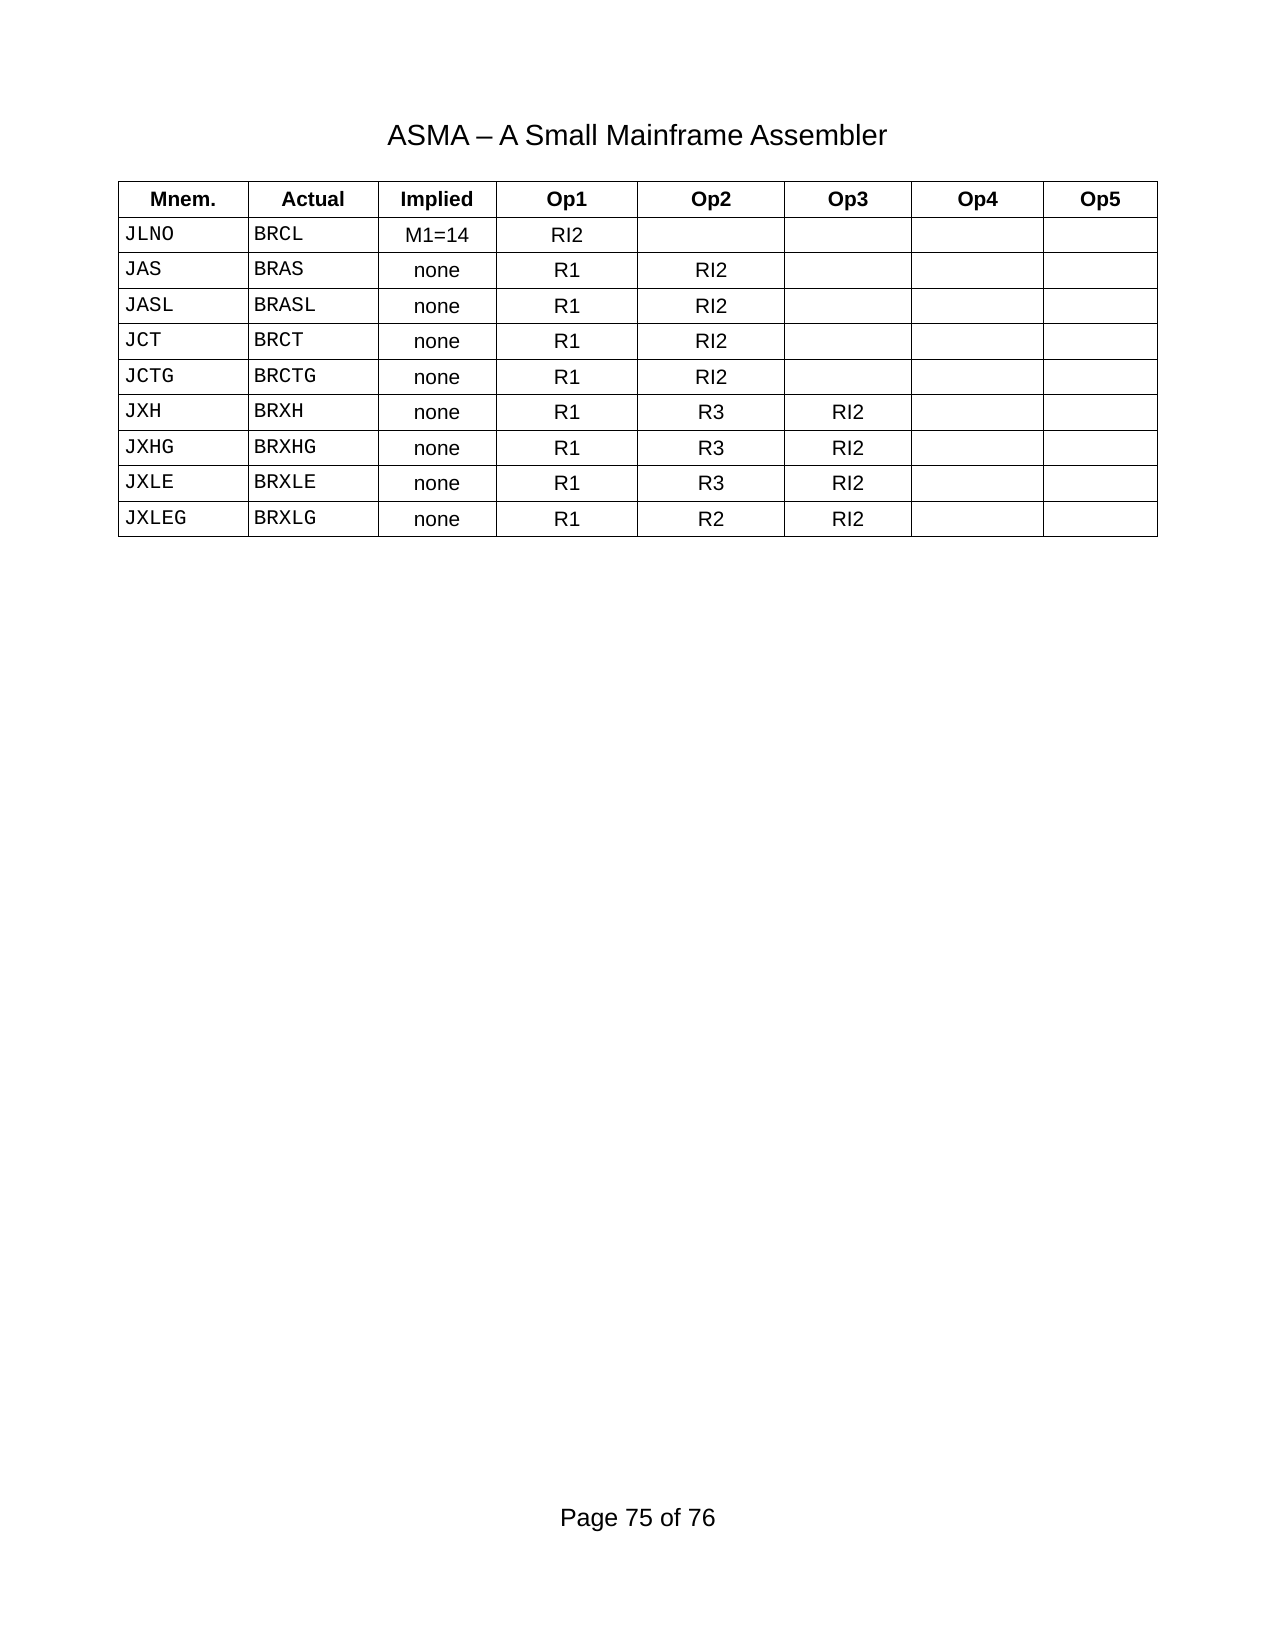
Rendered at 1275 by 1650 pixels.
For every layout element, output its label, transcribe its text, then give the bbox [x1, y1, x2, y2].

table_cell R1 [497, 324, 637, 359]
table_cell R1 [497, 289, 637, 323]
table_cell R3 [638, 431, 784, 465]
table_cell BRXLE [249, 466, 378, 501]
table_cell RI2 [785, 395, 911, 430]
table_cell JXHG [119, 431, 248, 465]
table_cell JCT [119, 324, 248, 359]
table_cell none [379, 431, 496, 465]
table_cell [1044, 466, 1157, 501]
table_cell R3 [638, 466, 784, 501]
table_cell none [379, 466, 496, 501]
table_cell [912, 431, 1043, 465]
table_cell M1=14 [379, 218, 496, 252]
table_cell R1 [497, 253, 637, 288]
table_cell R3 [638, 395, 784, 430]
table_cell [1044, 395, 1157, 430]
table_cell R1 [497, 466, 637, 501]
table_cell BRCT [249, 324, 378, 359]
table_cell [912, 360, 1043, 394]
table_cell [785, 289, 911, 323]
table_cell BRXH [249, 395, 378, 430]
table_cell RI2 [638, 360, 784, 394]
table_cell [1044, 218, 1157, 252]
table_cell [912, 395, 1043, 430]
table_cell RI2 [785, 502, 911, 536]
table_cell JXH [119, 395, 248, 430]
table_cell [1044, 431, 1157, 465]
table_header Actual [249, 182, 378, 217]
table_cell [1044, 324, 1157, 359]
table_cell BRASL [249, 289, 378, 323]
table_header Op3 [785, 182, 911, 217]
table_cell [912, 289, 1043, 323]
table_cell none [379, 360, 496, 394]
table_cell RI2 [785, 431, 911, 465]
table_header Mnem. [119, 182, 248, 217]
table_cell BRCL [249, 218, 378, 252]
table_cell JXLE [119, 466, 248, 501]
table_cell BRAS [249, 253, 378, 288]
table_cell RI2 [638, 324, 784, 359]
table_cell [638, 218, 784, 252]
table_cell [912, 466, 1043, 501]
table_cell [785, 360, 911, 394]
table_cell JAS [119, 253, 248, 288]
table_header Op4 [912, 182, 1043, 217]
table_cell BRCTG [249, 360, 378, 394]
table_cell [912, 324, 1043, 359]
table_cell [912, 218, 1043, 252]
table_header Op5 [1044, 182, 1157, 217]
table_cell none [379, 289, 496, 323]
table_cell none [379, 253, 496, 288]
table_header Op2 [638, 182, 784, 217]
table_cell RI2 [497, 218, 637, 252]
table_header Op1 [497, 182, 637, 217]
table_cell JXLEG [119, 502, 248, 536]
table_cell R2 [638, 502, 784, 536]
table_cell BRXLG [249, 502, 378, 536]
table_cell R1 [497, 431, 637, 465]
table_cell R1 [497, 395, 637, 430]
table_cell R1 [497, 360, 637, 394]
table_cell none [379, 324, 496, 359]
table_cell [785, 253, 911, 288]
table_cell [912, 253, 1043, 288]
table_cell none [379, 502, 496, 536]
table_header Implied [379, 182, 496, 217]
table_cell RI2 [638, 253, 784, 288]
table_cell [912, 502, 1043, 536]
table_cell R1 [497, 502, 637, 536]
table_cell RI2 [638, 289, 784, 323]
table_cell JLNO [119, 218, 248, 252]
table_cell [785, 324, 911, 359]
table_cell [1044, 253, 1157, 288]
table_cell BRXHG [249, 431, 378, 465]
table_cell [1044, 360, 1157, 394]
table_cell none [379, 395, 496, 430]
table_cell JASL [119, 289, 248, 323]
table_cell RI2 [785, 466, 911, 501]
table_cell [785, 218, 911, 252]
table_cell [1044, 289, 1157, 323]
table_cell JCTG [119, 360, 248, 394]
table_cell [1044, 502, 1157, 536]
